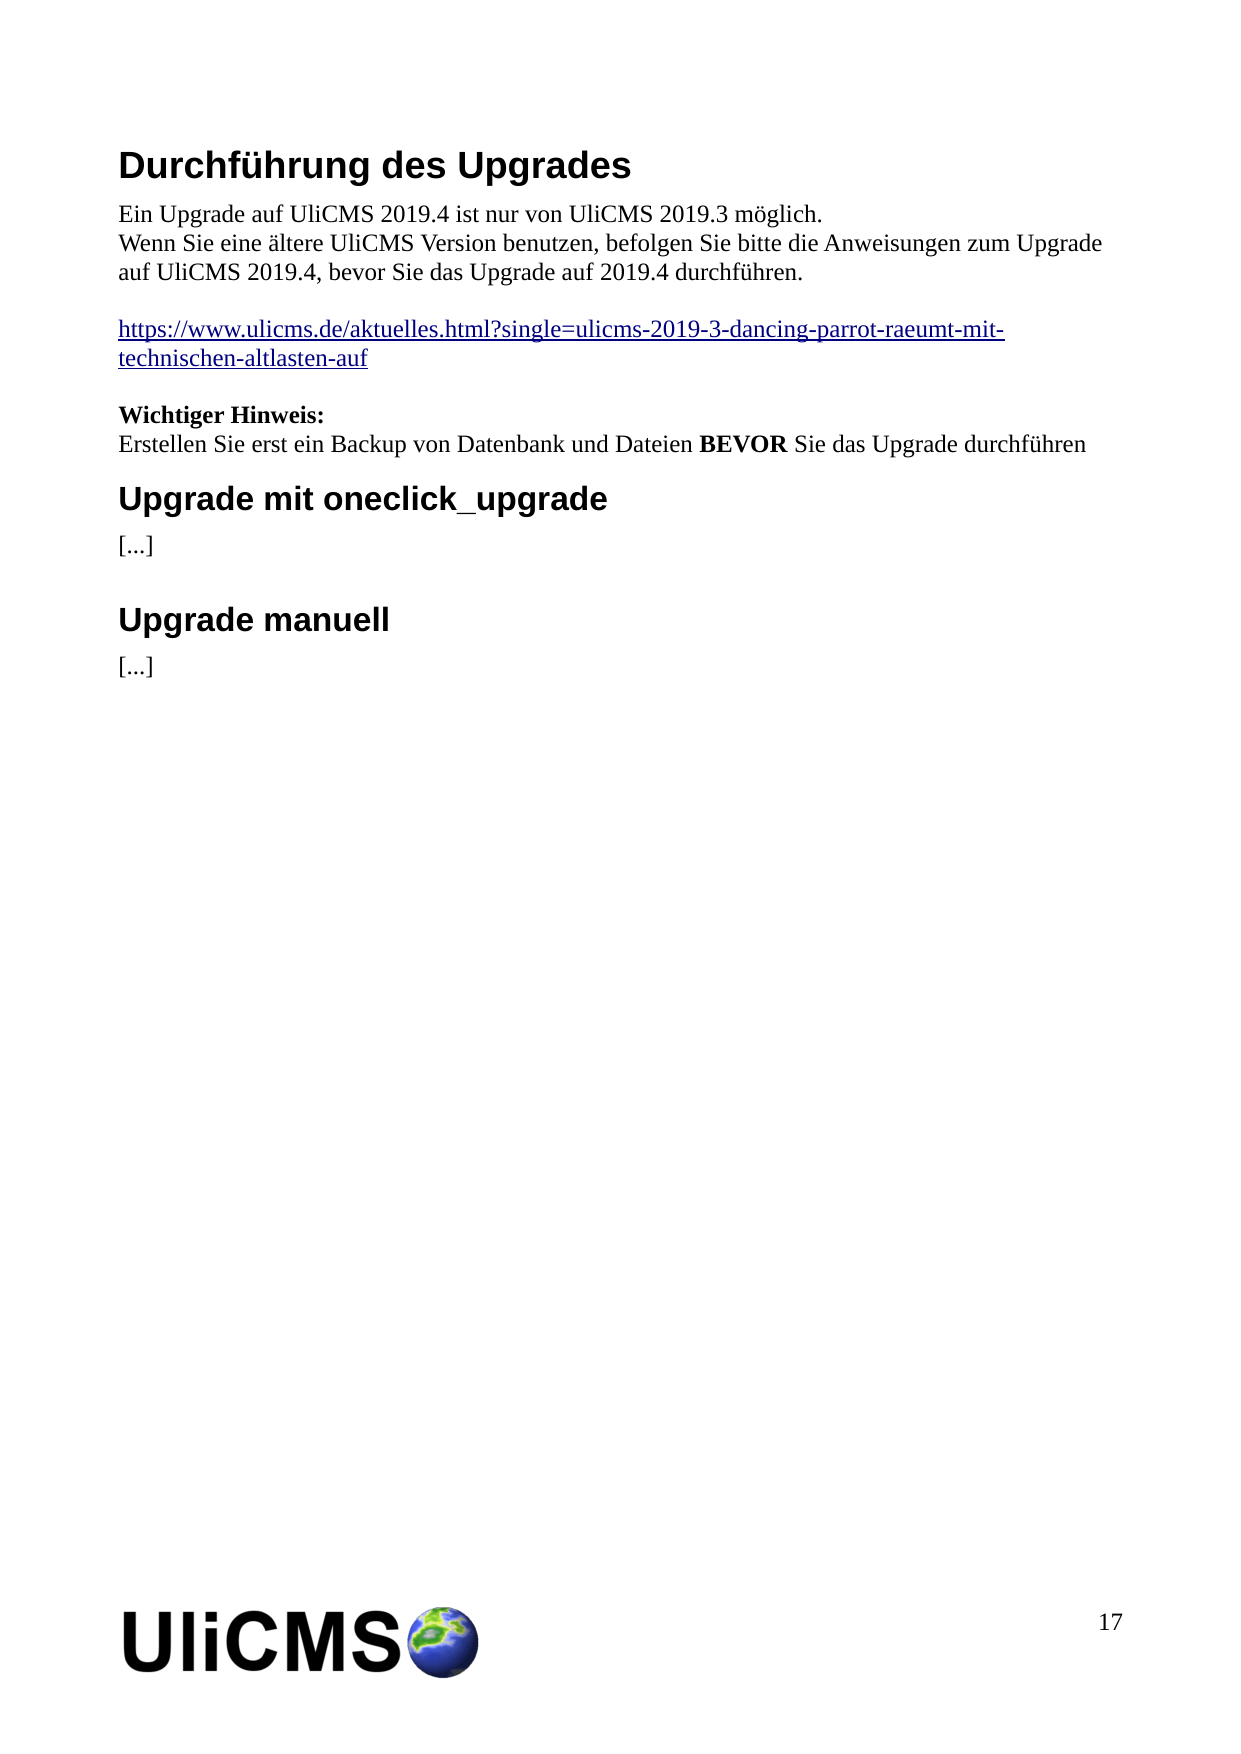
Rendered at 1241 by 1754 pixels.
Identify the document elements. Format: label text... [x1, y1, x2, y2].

picture [118, 1607, 479, 1681]
subtitle Upgrade manuell [118, 600, 1123, 638]
text [...] [118, 530, 1123, 559]
subtitle Upgrade mit oneclick_upgrade [118, 479, 1123, 517]
text https://www.ulicms.de/aktuelles.html?single=ulicms-2019-3-dancing-parrot-raeumt-mit-technischen-altlasten-auf [118, 314, 1123, 372]
text [...] [118, 651, 1123, 680]
text Wichtiger Hinweis: [118, 401, 1123, 429]
subtitle Durchführung des Upgrades [118, 143, 1123, 187]
text Erstellen Sie erst ein Backup von Datenbank und Dateien BEVOR Sie das Upgrade durchführen [118, 429, 1123, 458]
text Ein Upgrade auf UliCMS 2019.4 ist nur von UliCMS 2019.3 möglich. Wenn Sie eine ältere UliCMS Version benutzen, befolgen Sie bitte die Anweisungen zum Upgrade auf UliCMS 2019.4, bevor Sie das Upgrade auf 2019.4 durchführen. [118, 199, 1123, 286]
